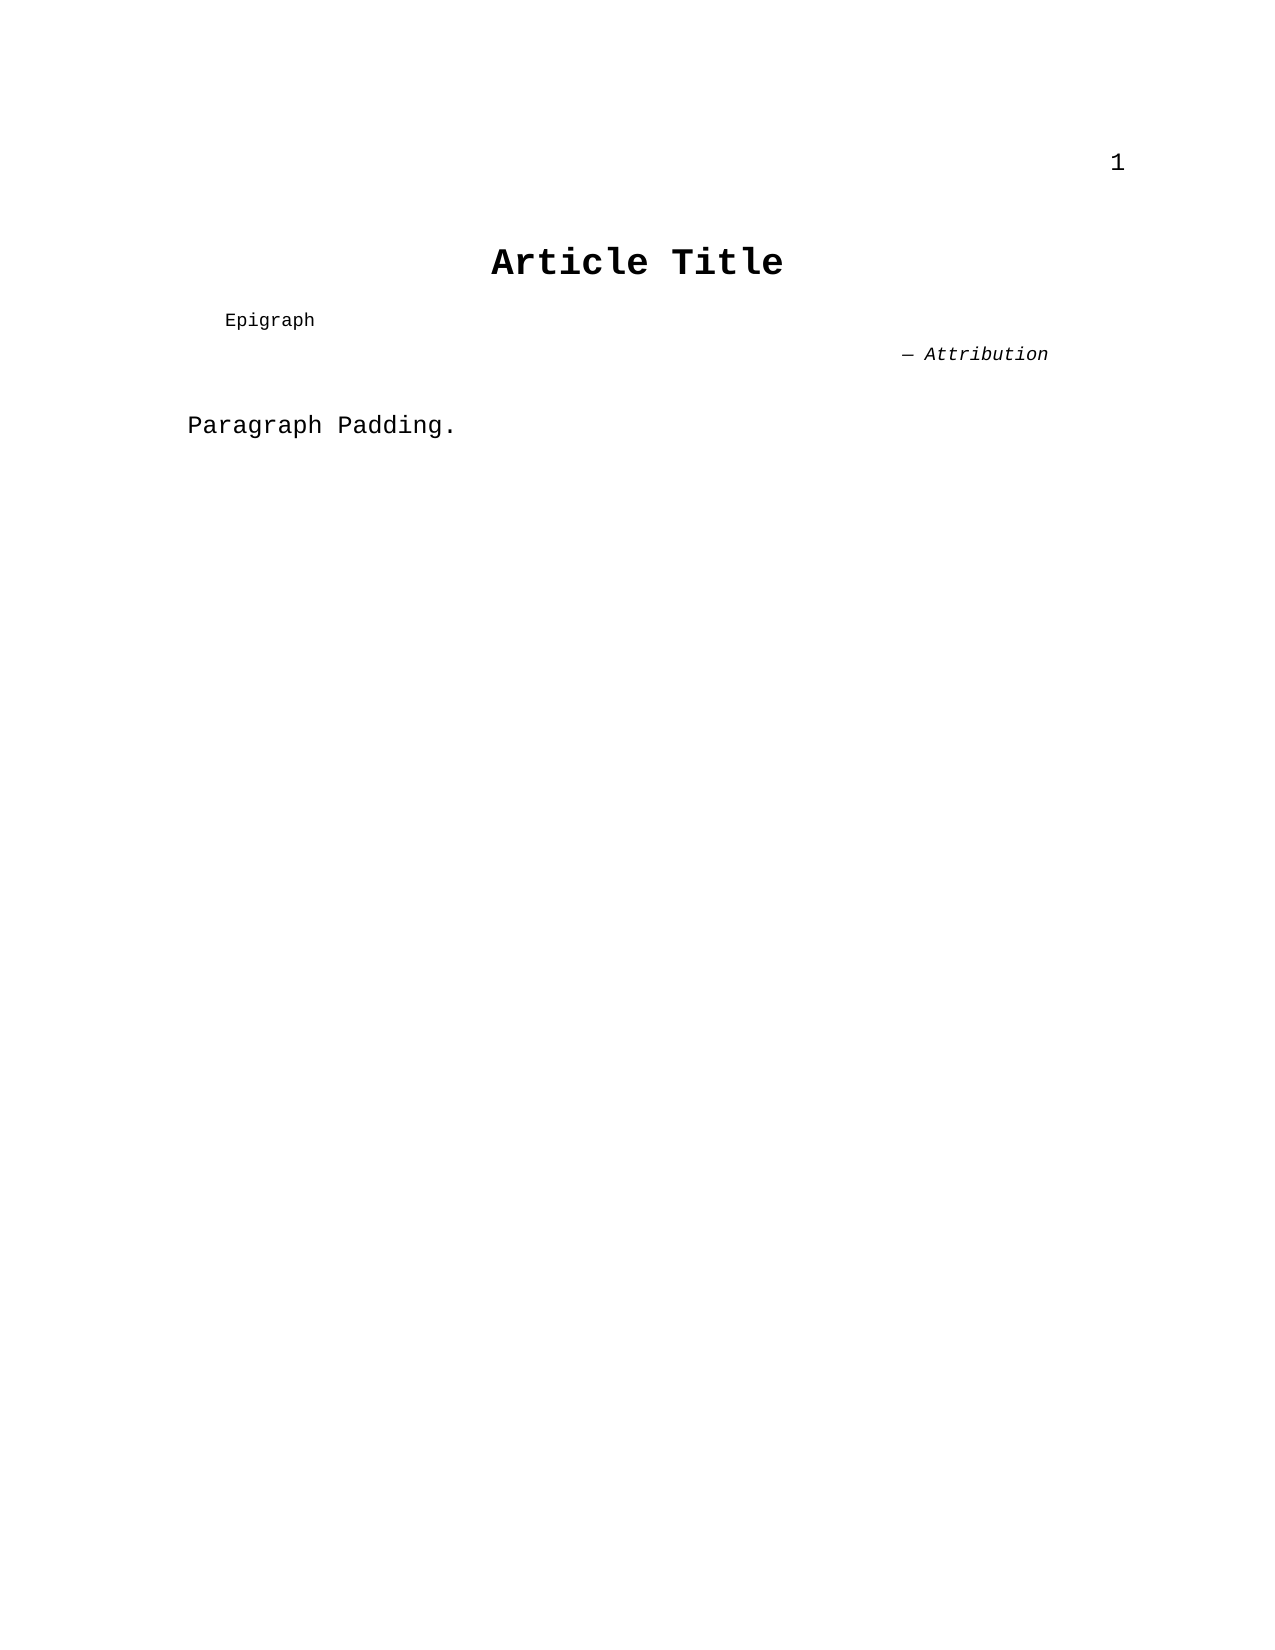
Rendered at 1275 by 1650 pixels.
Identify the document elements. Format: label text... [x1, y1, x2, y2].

text Epigraph [225, 311, 1050, 332]
text Paragraph Padding. [150, 412, 1125, 441]
title Article Title [150, 208, 1125, 286]
text ― Attribution [300, 344, 1050, 366]
